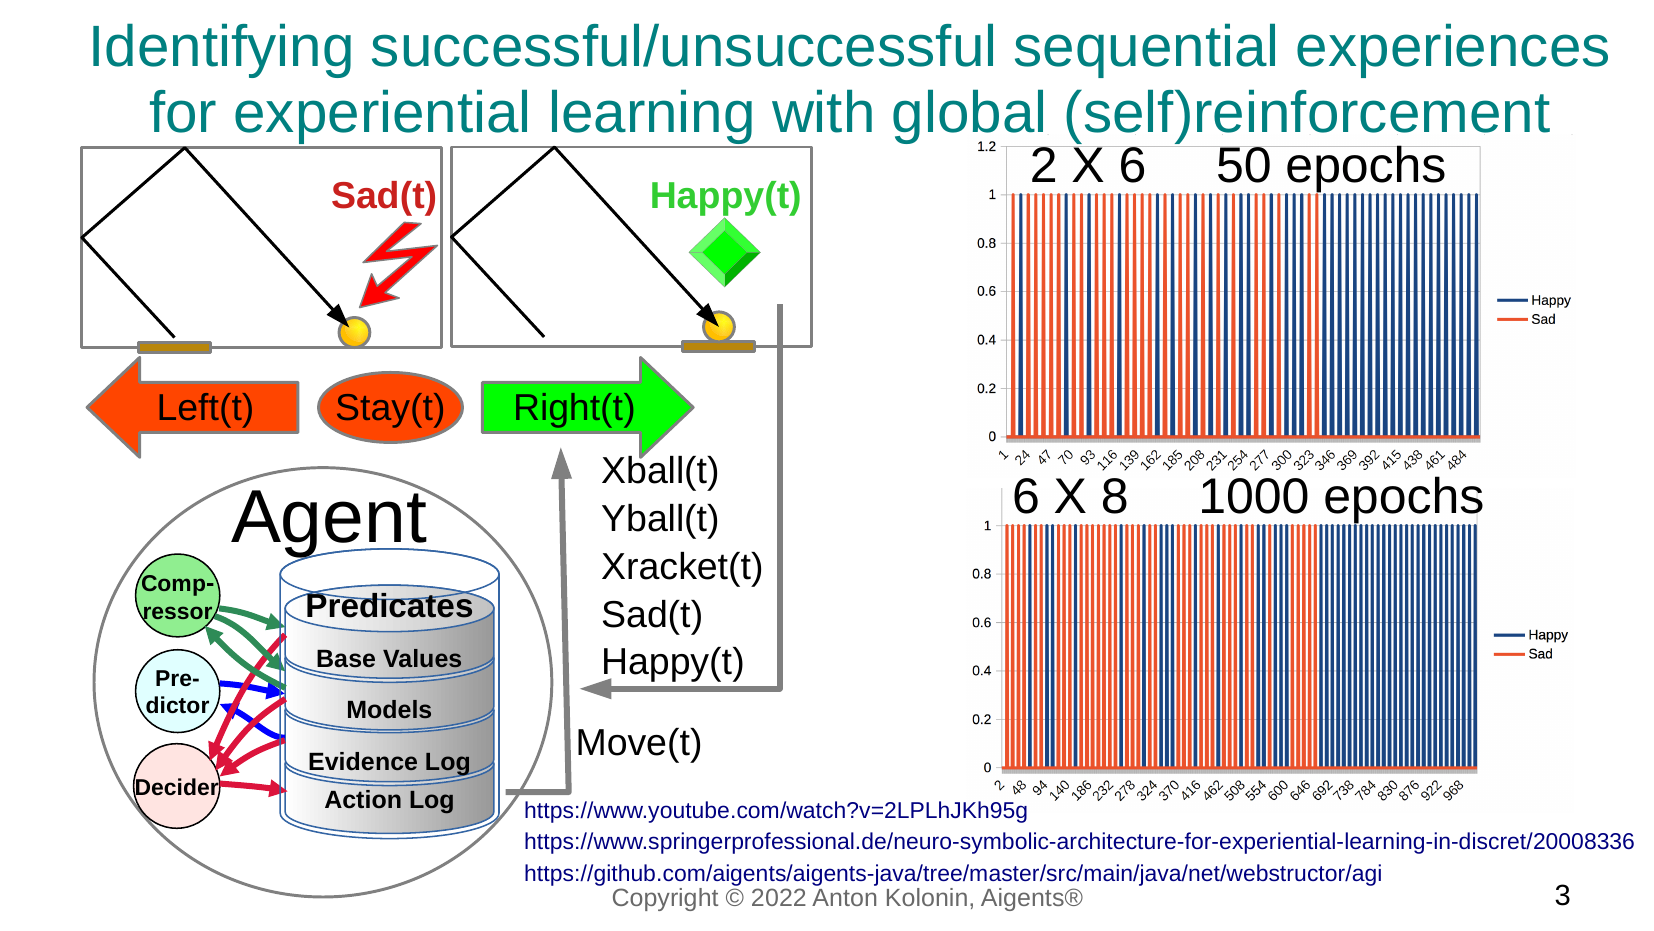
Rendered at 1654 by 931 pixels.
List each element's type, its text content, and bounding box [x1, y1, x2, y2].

text_box [138, 342, 211, 353]
text_box Right(t) [482, 357, 694, 441]
text_box [682, 311, 755, 352]
text_box Sad(t) [316, 167, 465, 225]
text_box Action Log [285, 767, 494, 834]
picture [966, 488, 1574, 790]
picture [967, 147, 1576, 478]
text_box Pre- dictor [135, 649, 220, 733]
text_box Identifying successful/unsuccessful sequential experiences for experiential learning with global (self)reinforcement [0, 10, 1653, 147]
text_box Decider [133, 743, 220, 829]
text_box Move(t) [560, 713, 732, 771]
text_box [359, 225, 438, 308]
text_box [339, 317, 370, 348]
picture [688, 225, 765, 290]
text_box Evidence Log [285, 714, 494, 782]
text_box Base Values [285, 612, 494, 679]
text_box Left(t) [87, 357, 298, 458]
text_box Predicates [290, 580, 553, 642]
text_box Agent [216, 467, 486, 576]
text_box 2 X 6 50 epochs [1014, 147, 1504, 201]
text_box Comp- ressor [135, 554, 220, 637]
text_box 6 X 8 1000 epochs [997, 460, 1542, 532]
text_box https://www.youtube.com/watch?v=2LPLhJKh95g https://www.springerprofessional.de/neuro-symbolic-architecture-for-experiential-learning-in-discret/20008336 https://github.com/aigents/aigents-java/tree/master/src/main/java/net/webstructor/agi [509, 790, 1651, 929]
text_box Stay(t) [318, 372, 463, 443]
text_box Happy(t) [634, 167, 833, 225]
text_box Xball(t) Yball(t) Xracket(t) Sad(t) Happy(t) [586, 441, 796, 762]
text_box Models [285, 662, 494, 730]
